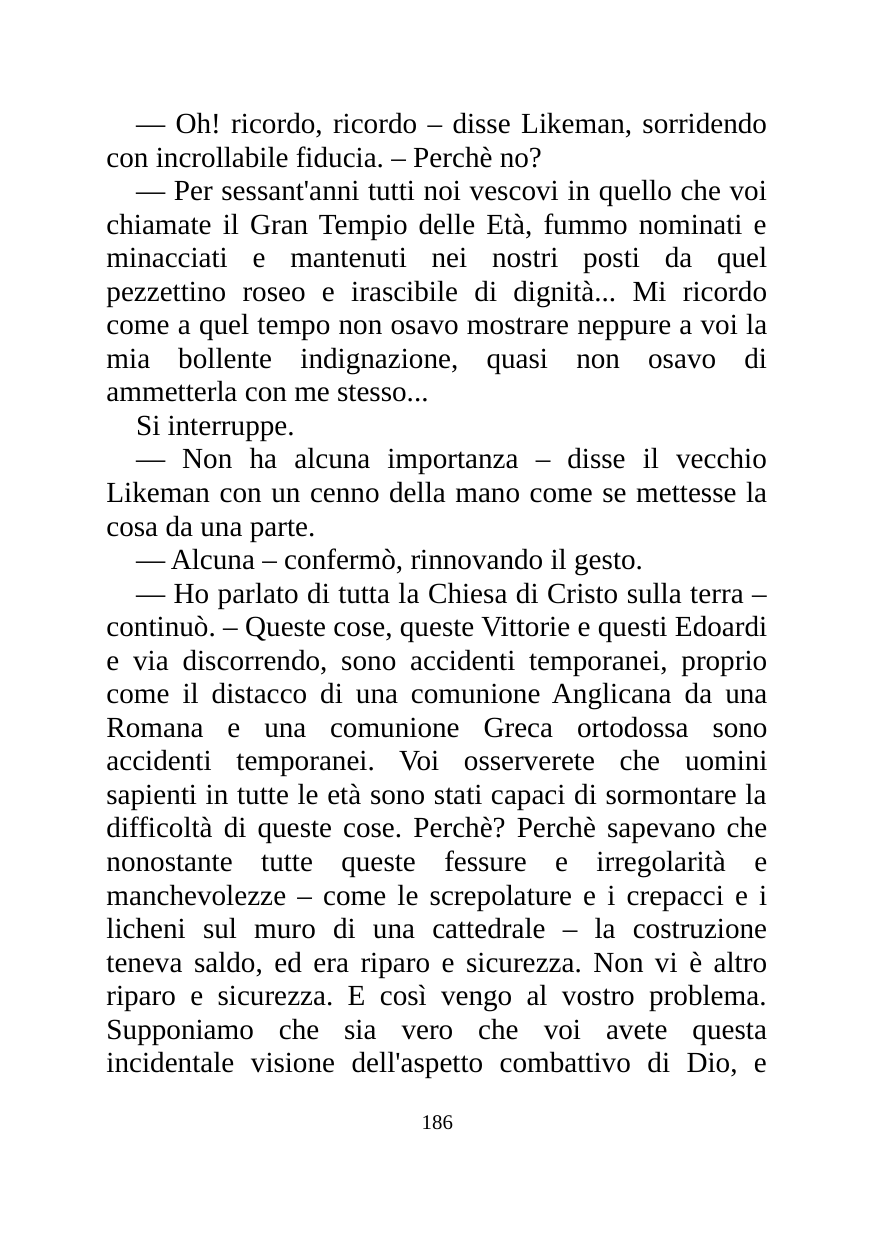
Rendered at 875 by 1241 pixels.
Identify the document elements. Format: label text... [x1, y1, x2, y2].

text — Per sessant'anni tutti noi vescovi in quello che voi chiamate il Gran Tempio delle Età, fummo nominati e minacciati e mantenuti nei nostri posti da quel pezzettino roseo e irascibile di dignità... Mi ricordo come a quel tempo non osavo mostrare neppure a voi la mia bollente indignazione, quasi non osavo di ammetterla con me stesso... [106, 173, 768, 408]
text — Alcuna – confermò, rinnovando il gesto. [106, 542, 768, 576]
text Si interruppe. [106, 408, 768, 442]
text — Oh! ricordo, ricordo – disse Likeman, sorridendo con incrollabile fiducia. – Perchè no? [106, 106, 768, 173]
text — Ho parlato di tutta la Chiesa di Cristo sulla terra – continuò. – Queste cose, queste Vittorie e questi Edoardi e via discorrendo, sono accidenti temporanei, proprio come il distacco di una comunione Anglicana da una Romana e una comunione Greca ortodossa sono accidenti temporanei. Voi osserverete che uomini sapienti in tutte le età sono stati capaci di sormontare la difficoltà di queste cose. Perchè? Perchè sapevano che nonostante tutte queste fessure e irregolarità e manchevolezze – come le screpolature e i crepacci e i licheni sul muro di una cattedrale – la costruzione teneva saldo, ed era riparo e sicurezza. Non vi è altro riparo e sicurezza. E così vengo al vostro problema. Supponiamo che sia vero che voi avete questa incidentale visione dell'aspetto combattivo di Dio, e [106, 576, 768, 1079]
text — Non ha alcuna importanza – disse il vecchio Likeman con un cenno della mano come se mettesse la cosa da una parte. [106, 442, 768, 542]
